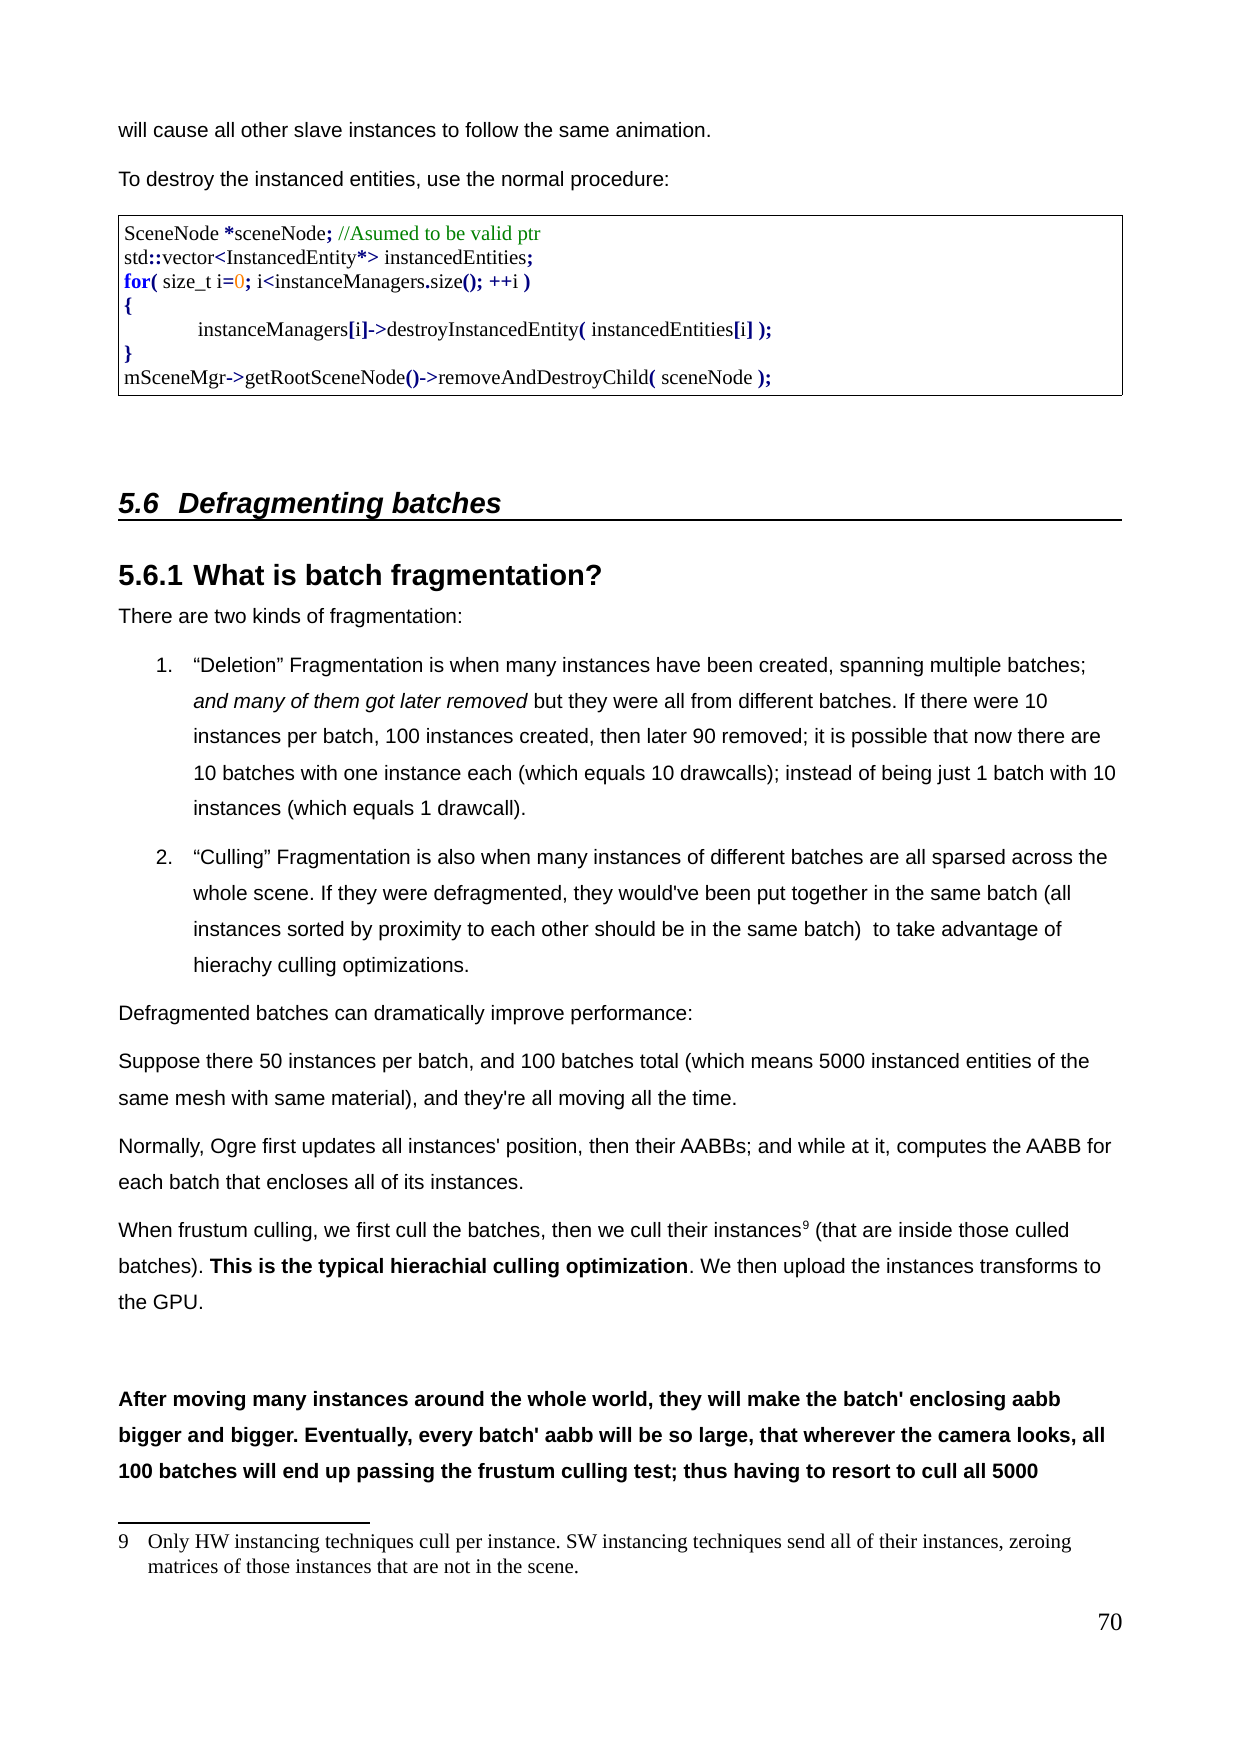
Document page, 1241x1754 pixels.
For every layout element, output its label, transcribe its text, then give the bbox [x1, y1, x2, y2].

text will cause all other slave instances to follow the same animation. [118, 118, 1122, 142]
text Defragmented batches can dramatically improve performance: [118, 1001, 1122, 1025]
list “Deletion” Fragmentation is when many instances have been created, spanning multiple batches; and many of them got later removed but they were all from different batches. If there were 10 instances per batch, 100 instances created, then later 90 removed; it is possible that now there are 10 batches with one instance each (which equals 10 drawcalls); instead of being just 1 batch with 10 instances (which equals 1 drawcall). [156, 652, 1122, 820]
table_header SceneNode *sceneNode; //Asumed to be valid ptr std::vector<InstancedEntity*> instancedEntities; for( size_t i=0; i<instanceManagers.size(); ++i ) { instanceManagers[i]->destroyInstancedEntity( instancedEntities[i] ); } mSceneMgr->getRootSceneNode()->removeAndDestroyChild( sceneNode ); [119, 216, 1122, 395]
text After moving many instances around the whole world, they will make the batch' enclosing aabb bigger and bigger. Eventually, every batch' aabb will be so large, that wherever the camera looks, all 100 batches will end up passing the frustum culling test; thus having to resort to cull all 5000 [118, 1387, 1122, 1483]
text Normally, Ogre first updates all instances' position, then their AABBs; and while at it, computes the AABB for each batch that encloses all of its instances. [118, 1134, 1122, 1194]
text There are two kinds of fragmentation: [118, 604, 1122, 628]
subtitle What is batch fragmentation? [118, 558, 1122, 592]
text Suppose there 50 instances per batch, and 100 batches total (which means 5000 instanced entities of the same mesh with same material), and they're all moving all the time. [118, 1049, 1122, 1109]
text When frustum culling, we first cull the batches, then we cull their instances (that are inside those culled batches). This is the typical hierachial culling optimization. We then upload the instances transforms to the GPU. [118, 1218, 1122, 1314]
list “Culling” Fragmentation is also when many instances of different batches are all sparsed across the whole scene. If they were defragmented, they would've been put together in the same batch (all instances sorted by proximity to each other should be in the same batch) to take advantage of hierachy culling optimizations. [156, 845, 1122, 976]
text Only HW instancing techniques cull per instance. SW instancing techniques send all of their instances, zeroing matrices of those instances that are not in the scene. [118, 1529, 1122, 1578]
text To destroy the instanced entities, use the normal procedure: [118, 167, 1122, 191]
subtitle Defragmenting batches [118, 486, 1122, 519]
